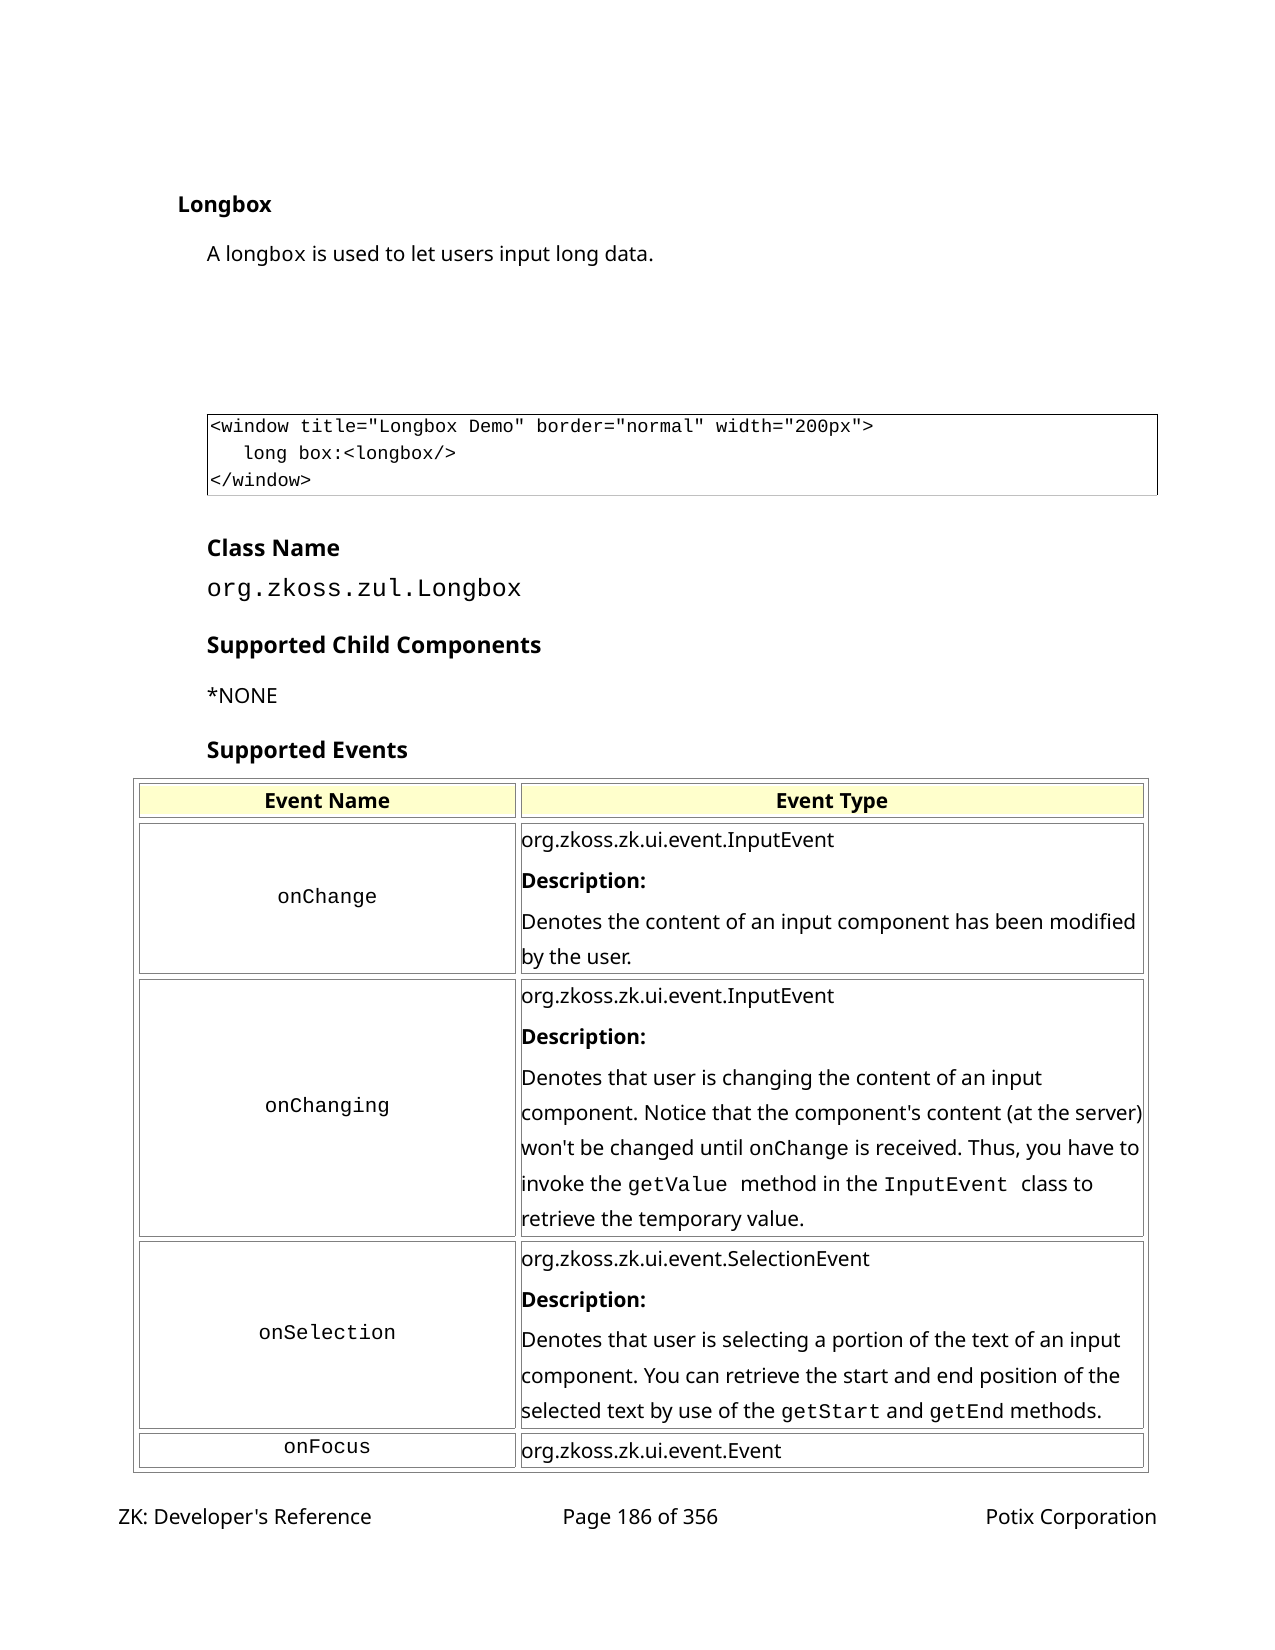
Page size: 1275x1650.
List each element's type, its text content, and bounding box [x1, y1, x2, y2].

subtitle Supported Child Components [207, 629, 1157, 660]
text <window title="Longbox Demo" border="normal" width="200px"> [208, 415, 1157, 438]
subtitle Supported Events [207, 734, 1157, 765]
subtitle Class Name [207, 532, 1157, 563]
text long box:<longbox/> [208, 441, 1157, 465]
table_cell onSelection [136, 1236, 518, 1427]
table_cell onChanging [136, 973, 518, 1236]
text org.zkoss.zul.Longbox [207, 576, 1157, 604]
table_header Event Name [136, 779, 518, 817]
table_cell org.zkoss.zk.ui.event.SelectionEvent Description: Denotes that user is selecting a portion of the text of an input component. You can retrieve the start and end position of the selected text by use of the getStart and getEnd methods. [518, 1236, 1146, 1427]
text *NONE [207, 681, 1157, 709]
table_cell onChange [136, 817, 518, 973]
table_header Event Type [518, 779, 1146, 817]
table_cell org.zkoss.zk.ui.event.InputEvent Description: Denotes that user is changing the content of an input component. Notice that the component's content (at the server) won't be changed until onChange is received. Thus, you have to invoke the getValue method in the InputEvent class to retrieve the temporary value. [518, 973, 1146, 1236]
table_cell org.zkoss.zk.ui.event.Event [518, 1428, 1146, 1467]
text A longbox is used to let users input long data. [207, 239, 1157, 268]
table_cell org.zkoss.zk.ui.event.InputEvent Description: Denotes the content of an input component has been modified by the user. [518, 817, 1146, 973]
subtitle Longbox [177, 189, 1157, 219]
table_cell onFocus [136, 1428, 518, 1467]
text </window> [208, 468, 1157, 495]
